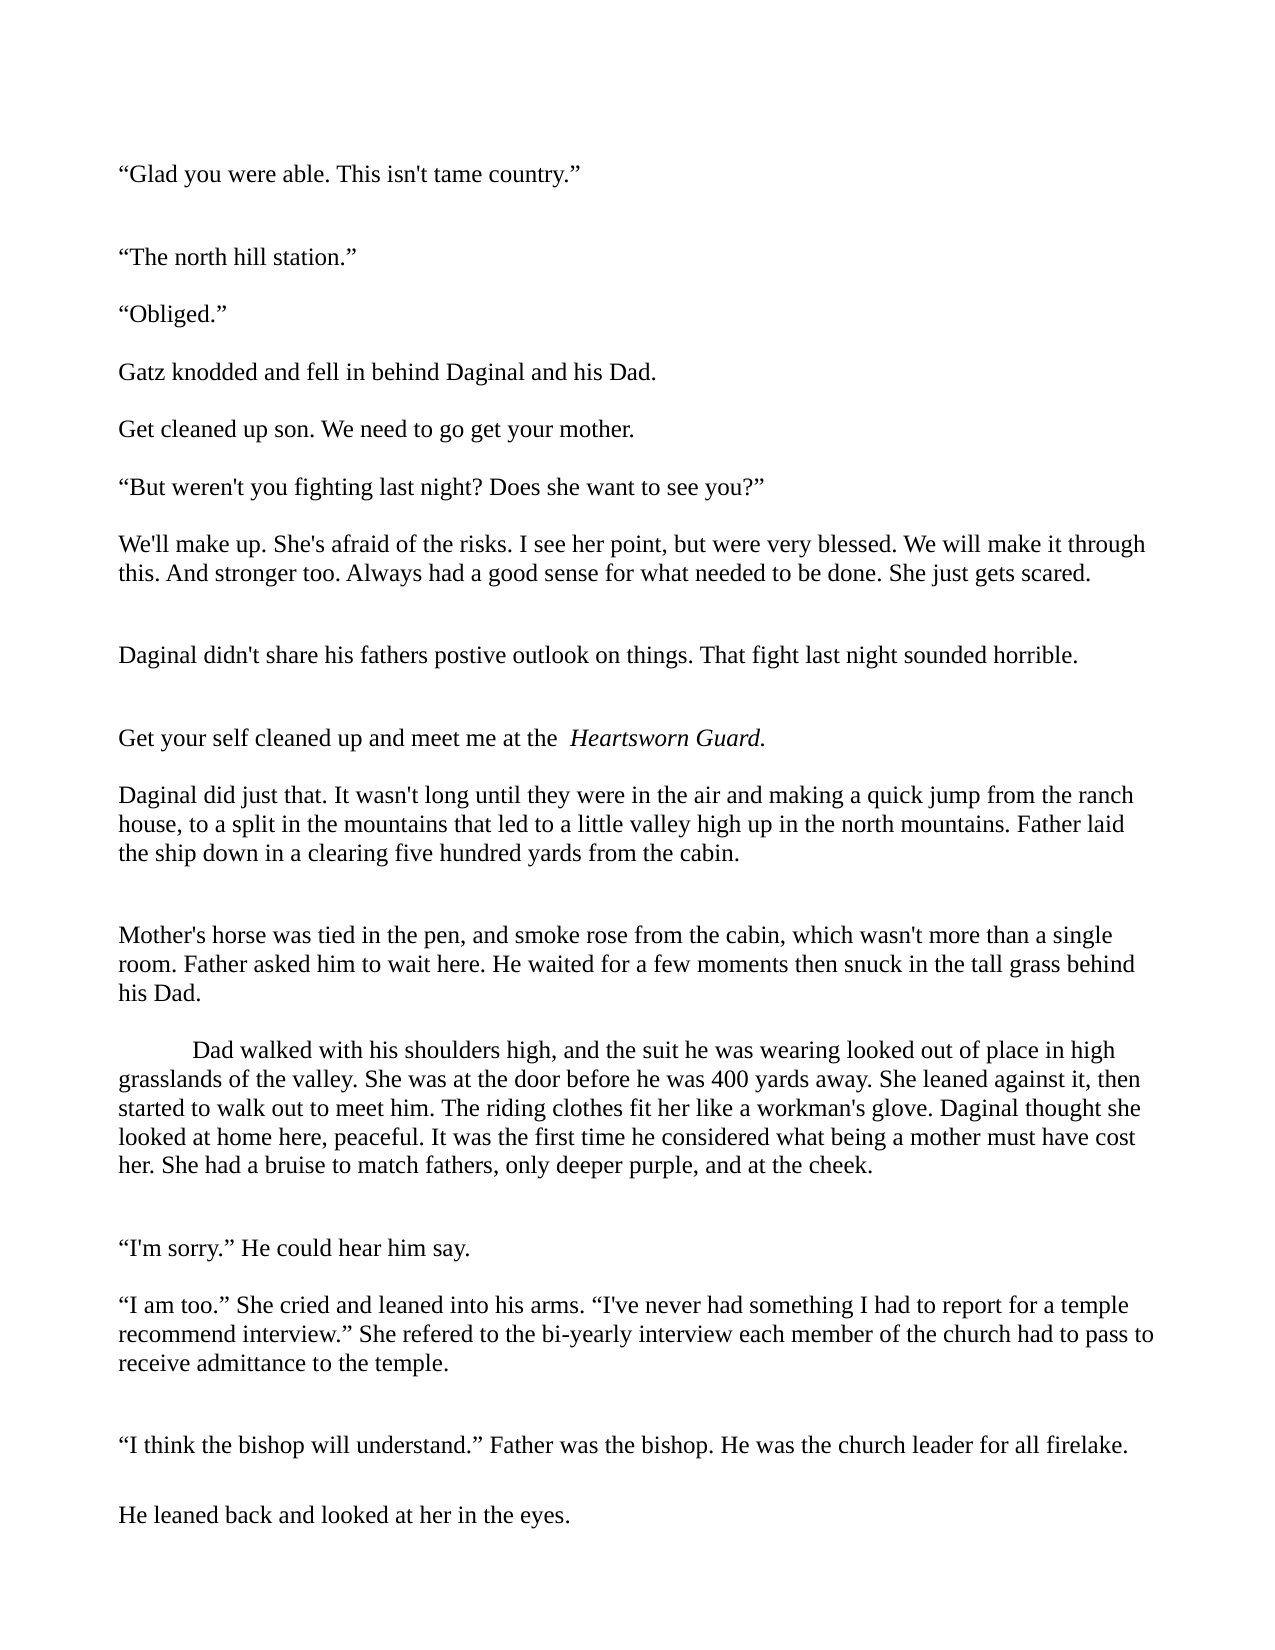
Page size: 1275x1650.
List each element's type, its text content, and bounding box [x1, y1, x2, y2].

text Get your self cleaned up and meet me at the Heartsworn Guard. Daginal did just that. It wasn't long until they were in the air and making a quick jump from the ranch house, to a split in the mountains that led to a little valley high up in the north mountains. Father laid the ship down in a clearing five hundred yards from the cabin. [118, 723, 1157, 867]
text Mother's horse was tied in the pen, and smoke rose from the cabin, which wasn't more than a single room. Father asked him to wait here. He waited for a few moments then snuck in the tall grass behind his Dad. Dad walked with his shoulders high, and the suit he was wearing looked out of place in high grasslands of the valley. She was at the door before he was 400 yards away. She leaned against it, then started to walk out to meet him. The riding clothes fit her like a workman's glove. Daginal thought she looked at home here, peaceful. It was the first time he considered what being a mother must have cost her. She had a bruise to match fathers, only deeper purple, and at the cheek. [118, 921, 1157, 1179]
text “The north hill station.” “Obliged.” Gatz knodded and fell in behind Daginal and his Dad. Get cleaned up son. We need to go get your mother. “But weren't you fighting last night? Does she want to see you?” We'll make up. She's afraid of the risks. I see her point, but were very blessed. We will make it through this. And stronger too. Always had a good sense for what needed to be done. She just gets scared. [118, 242, 1157, 587]
text “I think the bishop will understand.” Father was the bishop. He was the church leader for all firelake. [118, 1431, 1157, 1459]
text Daginal didn't share his fathers postive outlook on things. That fight last night sounded horrible. [118, 641, 1157, 669]
text He leaned back and looked at her in the eyes. [118, 1472, 1157, 1529]
text “I'm sorry.” He could hear him say. “I am too.” She cried and leaned into his arms. “I've never had something I had to report for a temple recommend interview.” She refered to the bi-yearly interview each member of the church had to pass to receive admittance to the temple. [118, 1233, 1157, 1377]
text “Glad you were able. This isn't tame country.” [118, 159, 1157, 188]
